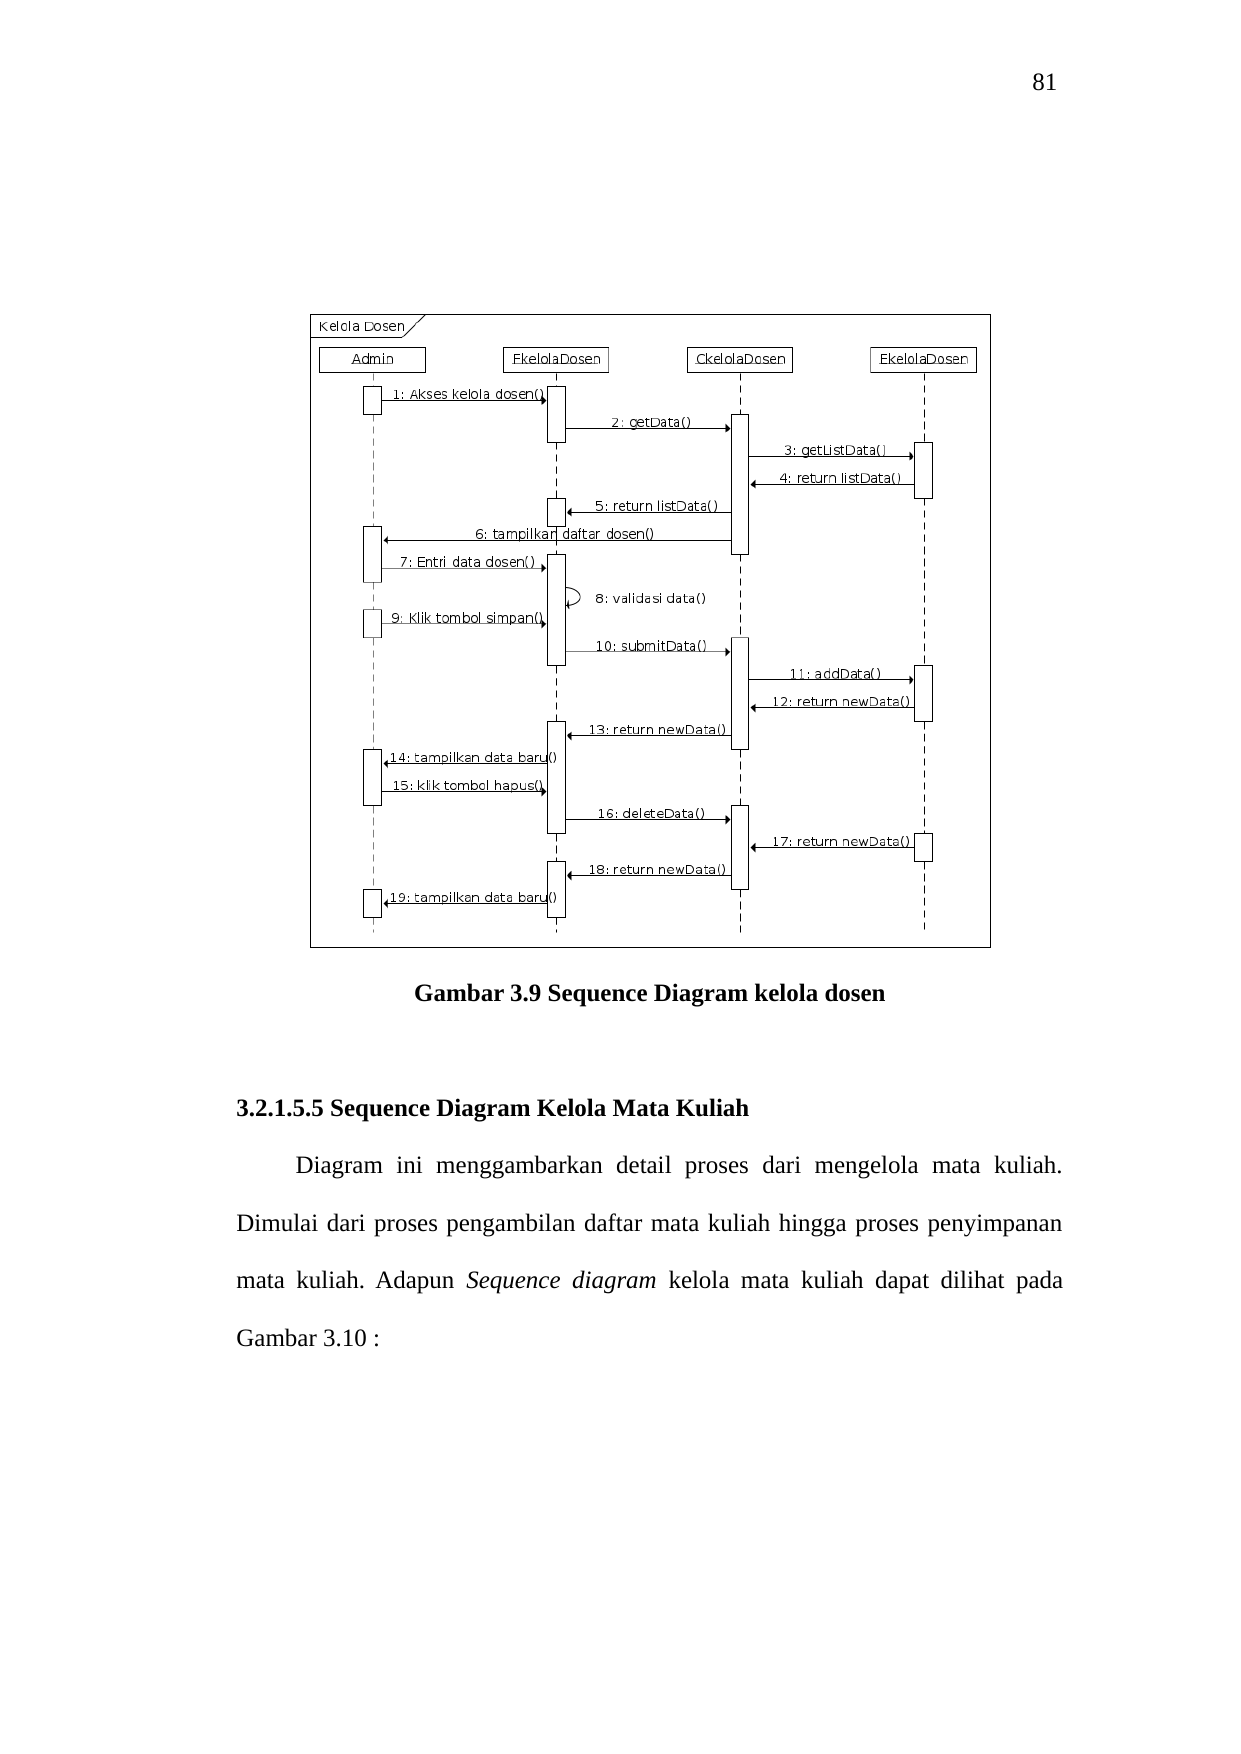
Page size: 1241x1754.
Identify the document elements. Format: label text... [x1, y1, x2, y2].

picture [300, 295, 999, 949]
text Diagram ini menggambarkan detail proses dari mengelola mata kuliah. Dimulai dari proses pengambilan daftar mata kuliah hingga proses penyimpanan mata kuliah. Adapun Sequence diagram kelola mata kuliah dapat dilihat pada Gambar 3.10 : [236, 1150, 1063, 1351]
text Gambar 3.9 Sequence Diagram kelola dosen [236, 949, 1063, 1006]
subtitle 3.2.1.5.5 Sequence Diagram Kelola Mata Kuliah [236, 1093, 1063, 1121]
